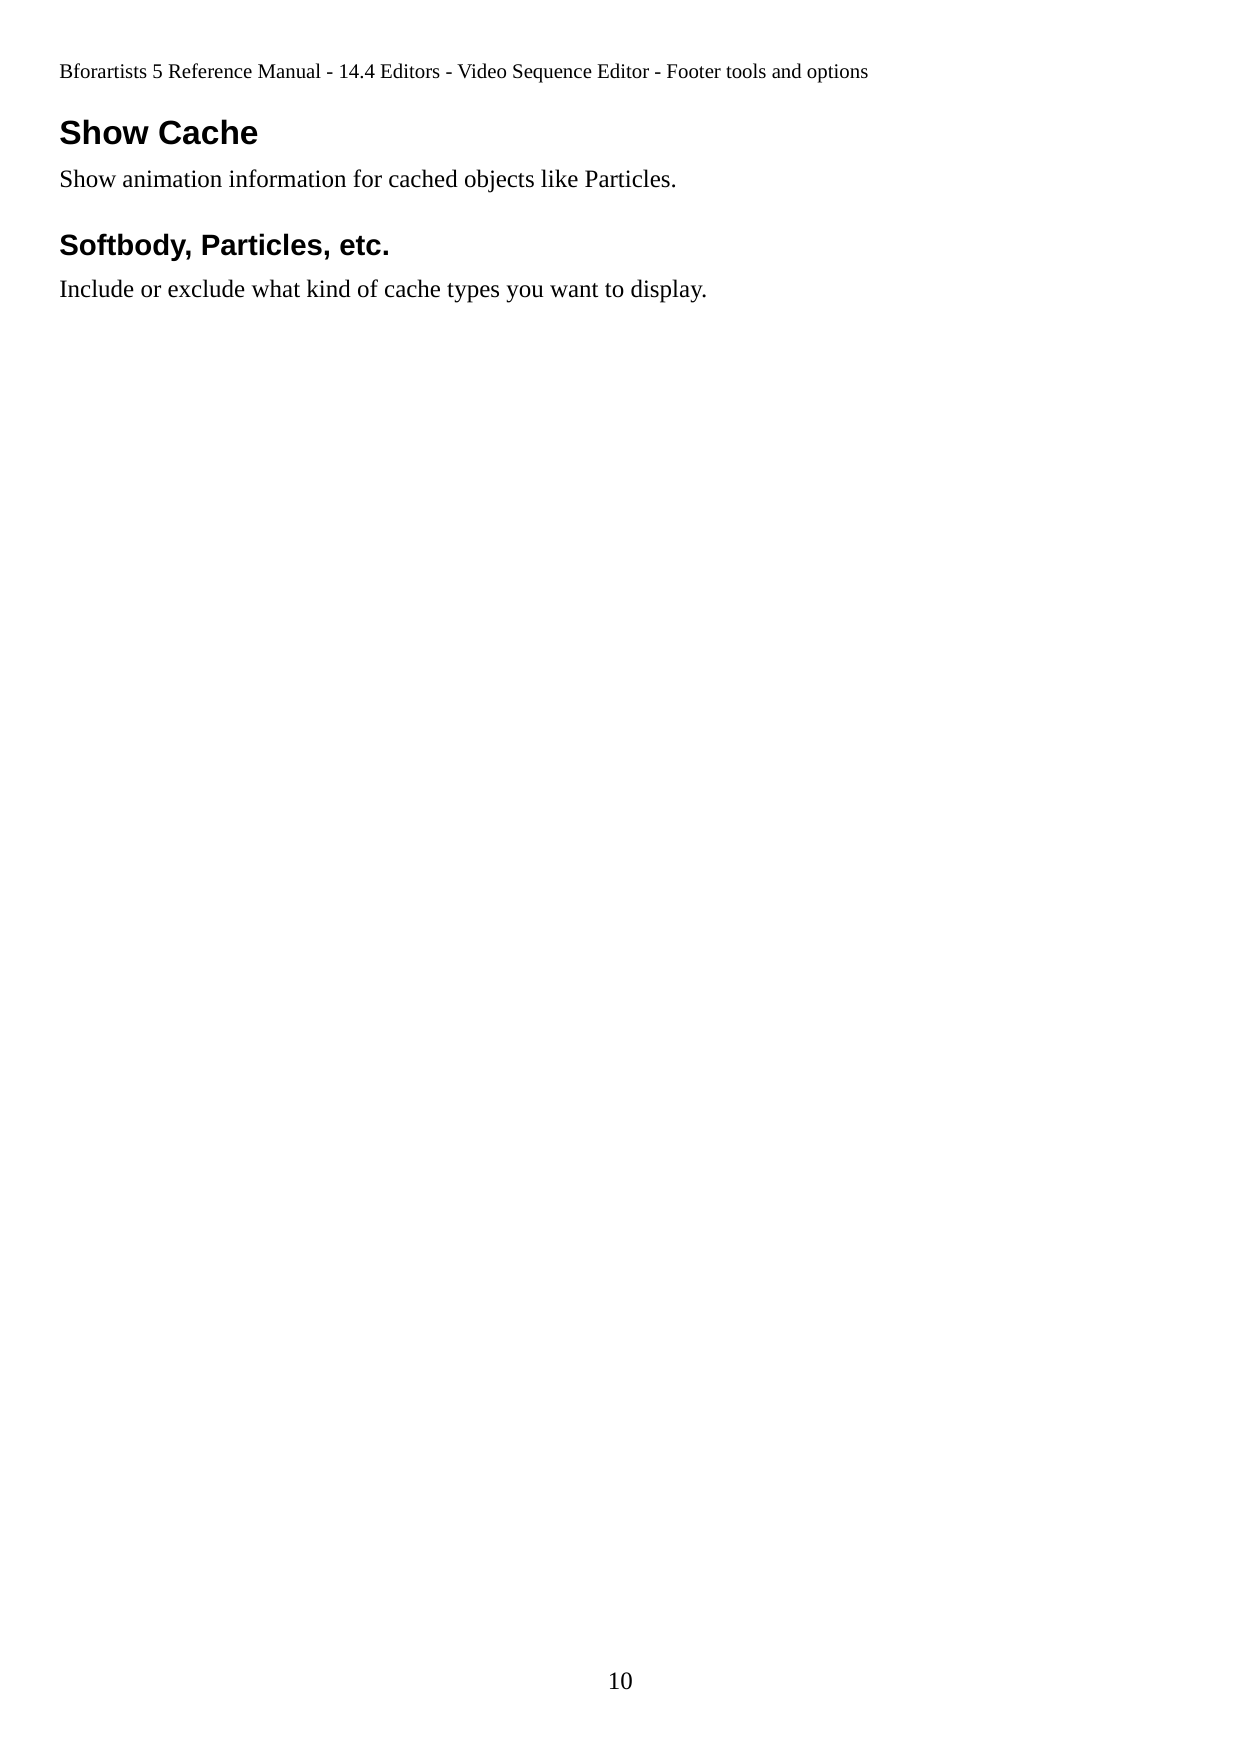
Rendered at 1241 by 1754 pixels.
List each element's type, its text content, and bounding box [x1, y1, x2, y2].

text Include or exclude what kind of cache types you want to display. [59, 274, 1181, 302]
subtitle Softbody, Particles, etc. [59, 227, 1181, 261]
subtitle Show Cache [59, 113, 1181, 151]
text Show animation information for cached objects like Particles. [59, 164, 1181, 192]
